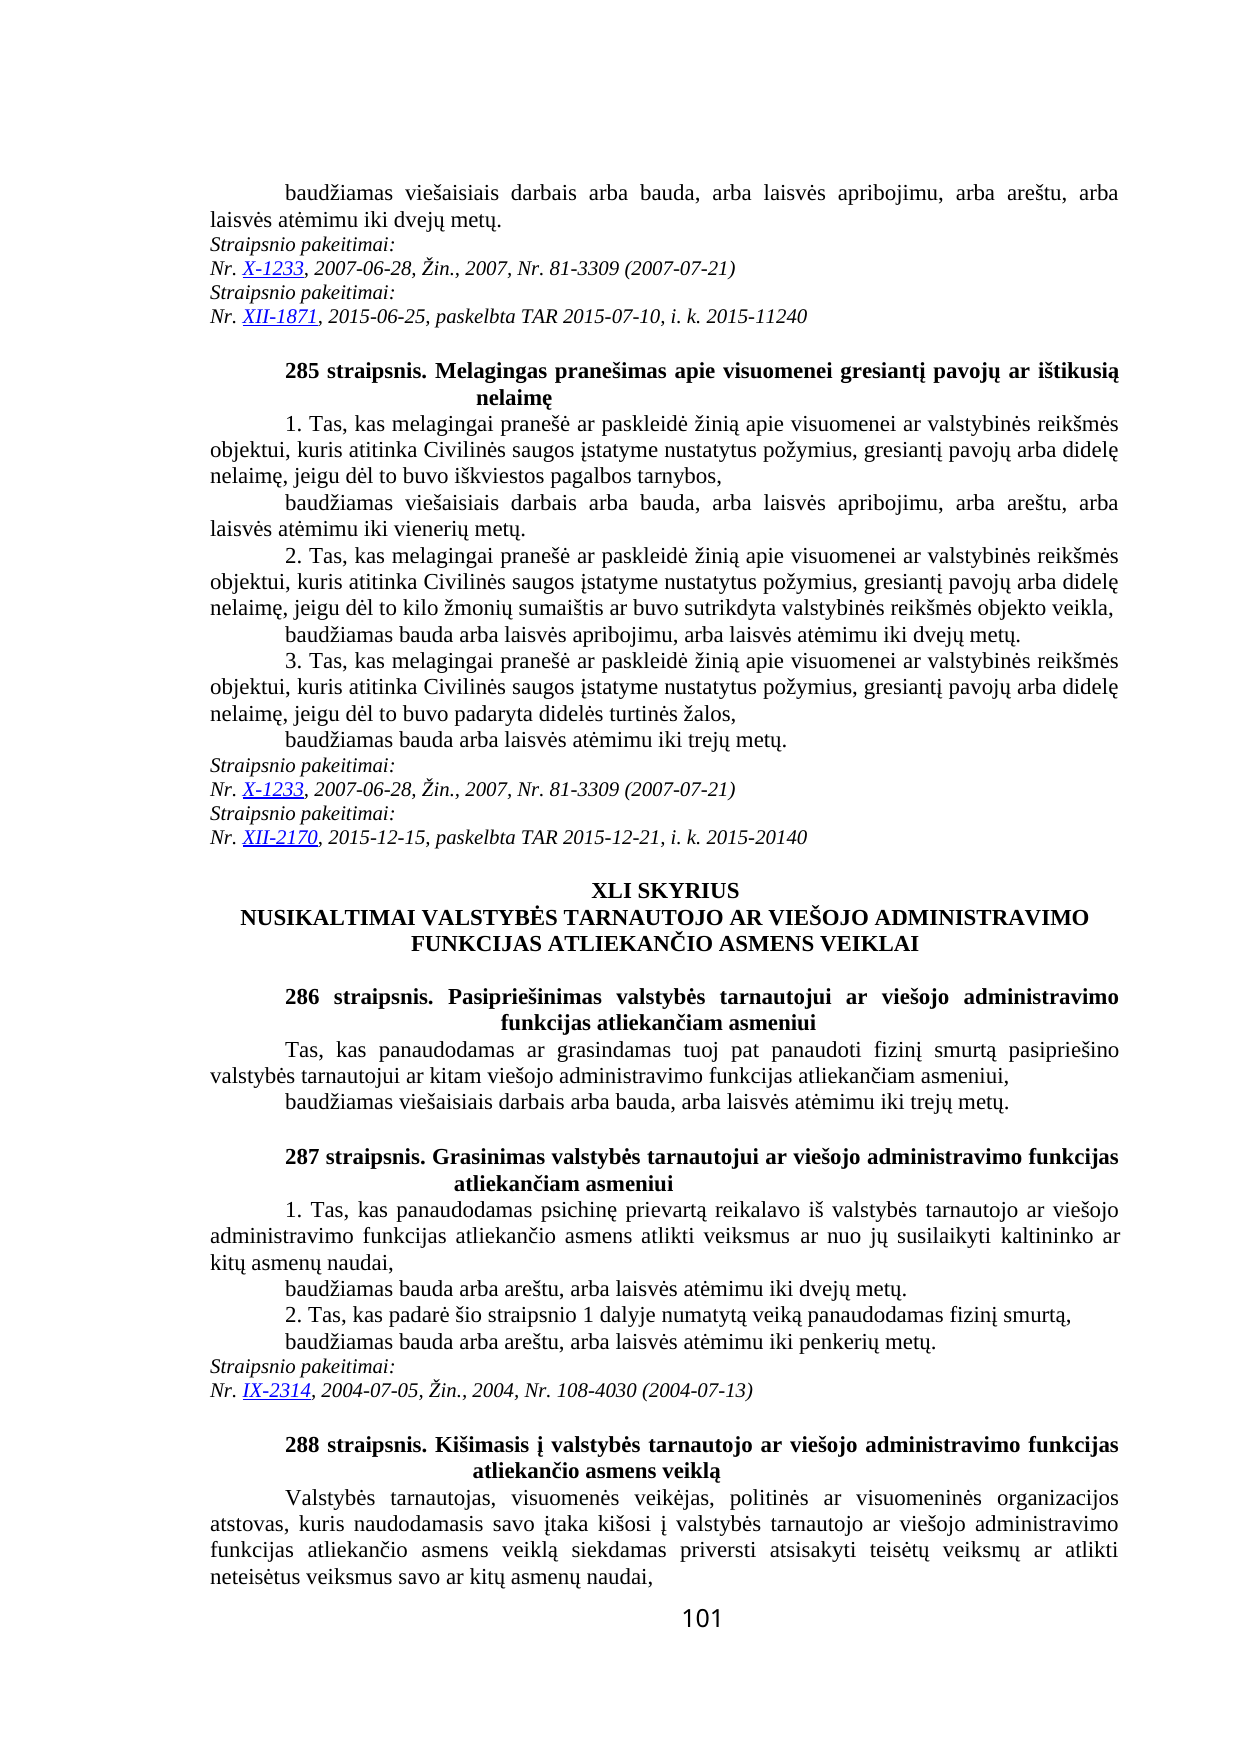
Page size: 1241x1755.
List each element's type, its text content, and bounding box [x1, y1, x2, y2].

text baudžiamas bauda arba areštu, arba laisvės atėmimu iki dvejų metų. [210, 1275, 1120, 1302]
text 287 straipsnis. Grasinimas valstybės tarnautojui ar viešojo administravimo funkcijas atliekančiam asmeniui [285, 1143, 1120, 1196]
text 2. Tas, kas padarė šio straipsnio 1 dalyje numatytą veiką panaudodamas fizinį smurtą, [210, 1302, 1120, 1328]
text 285 straipsnis. Melagingas pranešimas apie visuomenei gresiantį pavojų ar ištikusią nelaimę [285, 357, 1120, 410]
text baudžiamas bauda arba laisvės apribojimu, arba laisvės atėmimu iki dvejų metų. [210, 621, 1120, 647]
text Straipsnio pakeitimai: [210, 1354, 1120, 1378]
text baudžiamas bauda arba laisvės atėmimu iki trejų metų. [210, 726, 1120, 752]
text Nr. XII-1871, 2015-06-25, paskelbta TAR 2015-07-10, i. k. 2015-11240 [210, 304, 1120, 328]
text baudžiamas bauda arba areštu, arba laisvės atėmimu iki penkerių metų. [210, 1328, 1120, 1354]
text Nr. X-1233, 2007-06-28, Žin., 2007, Nr. 81-3309 (2007-07-21) [210, 256, 1120, 280]
text baudžiamas viešaisiais darbais arba bauda, arba laisvės apribojimu, arba areštu, arba laisvės atėmimu iki vienerių metų. [210, 489, 1120, 542]
text Straipsnio pakeitimai: [210, 752, 1120, 777]
text 286 straipsnis. Pasipriešinimas valstybės tarnautojui ar viešojo administravimo funkcijas atliekančiam asmeniui [285, 983, 1120, 1036]
text XLI SKYRIUS [210, 877, 1120, 904]
text Nr. X-1233, 2007-06-28, Žin., 2007, Nr. 81-3309 (2007-07-21) [210, 777, 1120, 801]
text Straipsnio pakeitimai: [210, 801, 1120, 825]
text Nr. IX-2314, 2004-07-05, Žin., 2004, Nr. 108-4030 (2004-07-13) [210, 1378, 1120, 1402]
text baudžiamas viešaisiais darbais arba bauda, arba laisvės apribojimu, arba areštu, arba laisvės atėmimu iki dvejų metų. [210, 179, 1120, 232]
text 1. Tas, kas melagingai pranešė ar paskleidė žinią apie visuomenei ar valstybinės reikšmės objektui, kuris atitinka Civilinės saugos įstatyme nustatytus požymius, gresiantį pavojų arba didelę nelaimę, jeigu dėl to buvo iškviestos pagalbos tarnybos, [210, 410, 1120, 489]
text 288 straipsnis. Kišimasis į valstybės tarnautojo ar viešojo administravimo funkcijas atliekančio asmens veiklą [285, 1431, 1120, 1484]
text 2. Tas, kas melagingai pranešė ar paskleidė žinią apie visuomenei ar valstybinės reikšmės objektui, kuris atitinka Civilinės saugos įstatyme nustatytus požymius, gresiantį pavojų arba didelę nelaimę, jeigu dėl to kilo žmonių sumaištis ar buvo sutrikdyta valstybinės reikšmės objekto veikla, [210, 542, 1120, 621]
text Tas, kas panaudodamas ar grasindamas tuoj pat panaudoti fizinį smurtą pasipriešino valstybės tarnautojui ar kitam viešojo administravimo funkcijas atliekančiam asmeniui, [210, 1036, 1120, 1088]
text Straipsnio pakeitimai: [210, 232, 1120, 256]
text NUSIKALTIMAI VALSTYBĖS TARNAUTOJO AR VIEŠOJO ADMINISTRAVIMO FUNKCIJAS ATLIEKANČIO ASMENS VEIKLAI [210, 904, 1120, 957]
text baudžiamas viešaisiais darbais arba bauda, arba laisvės atėmimu iki trejų metų. [210, 1088, 1120, 1115]
text 1. Tas, kas panaudodamas psichinę prievartą reikalavo iš valstybės tarnautojo ar viešojo administravimo funkcijas atliekančio asmens atlikti veiksmus ar nuo jų susilaikyti kaltininko ar kitų asmenų naudai, [210, 1196, 1120, 1275]
text Nr. XII-2170, 2015-12-15, paskelbta TAR 2015-12-21, i. k. 2015-20140 [210, 825, 1120, 849]
text Straipsnio pakeitimai: [210, 280, 1120, 304]
text 3. Tas, kas melagingai pranešė ar paskleidė žinią apie visuomenei ar valstybinės reikšmės objektui, kuris atitinka Civilinės saugos įstatyme nustatytus požymius, gresiantį pavojų arba didelę nelaimę, jeigu dėl to buvo padaryta didelės turtinės žalos, [210, 647, 1120, 726]
text Valstybės tarnautojas, visuomenės veikėjas, politinės ar visuomeninės organizacijos atstovas, kuris naudodamasis savo įtaka kišosi į valstybės tarnautojo ar viešojo administravimo funkcijas atliekančio asmens veiklą siekdamas priversti atsisakyti teisėtų veiksmų ar atlikti neteisėtus veiksmus savo ar kitų asmenų naudai, [210, 1484, 1120, 1589]
